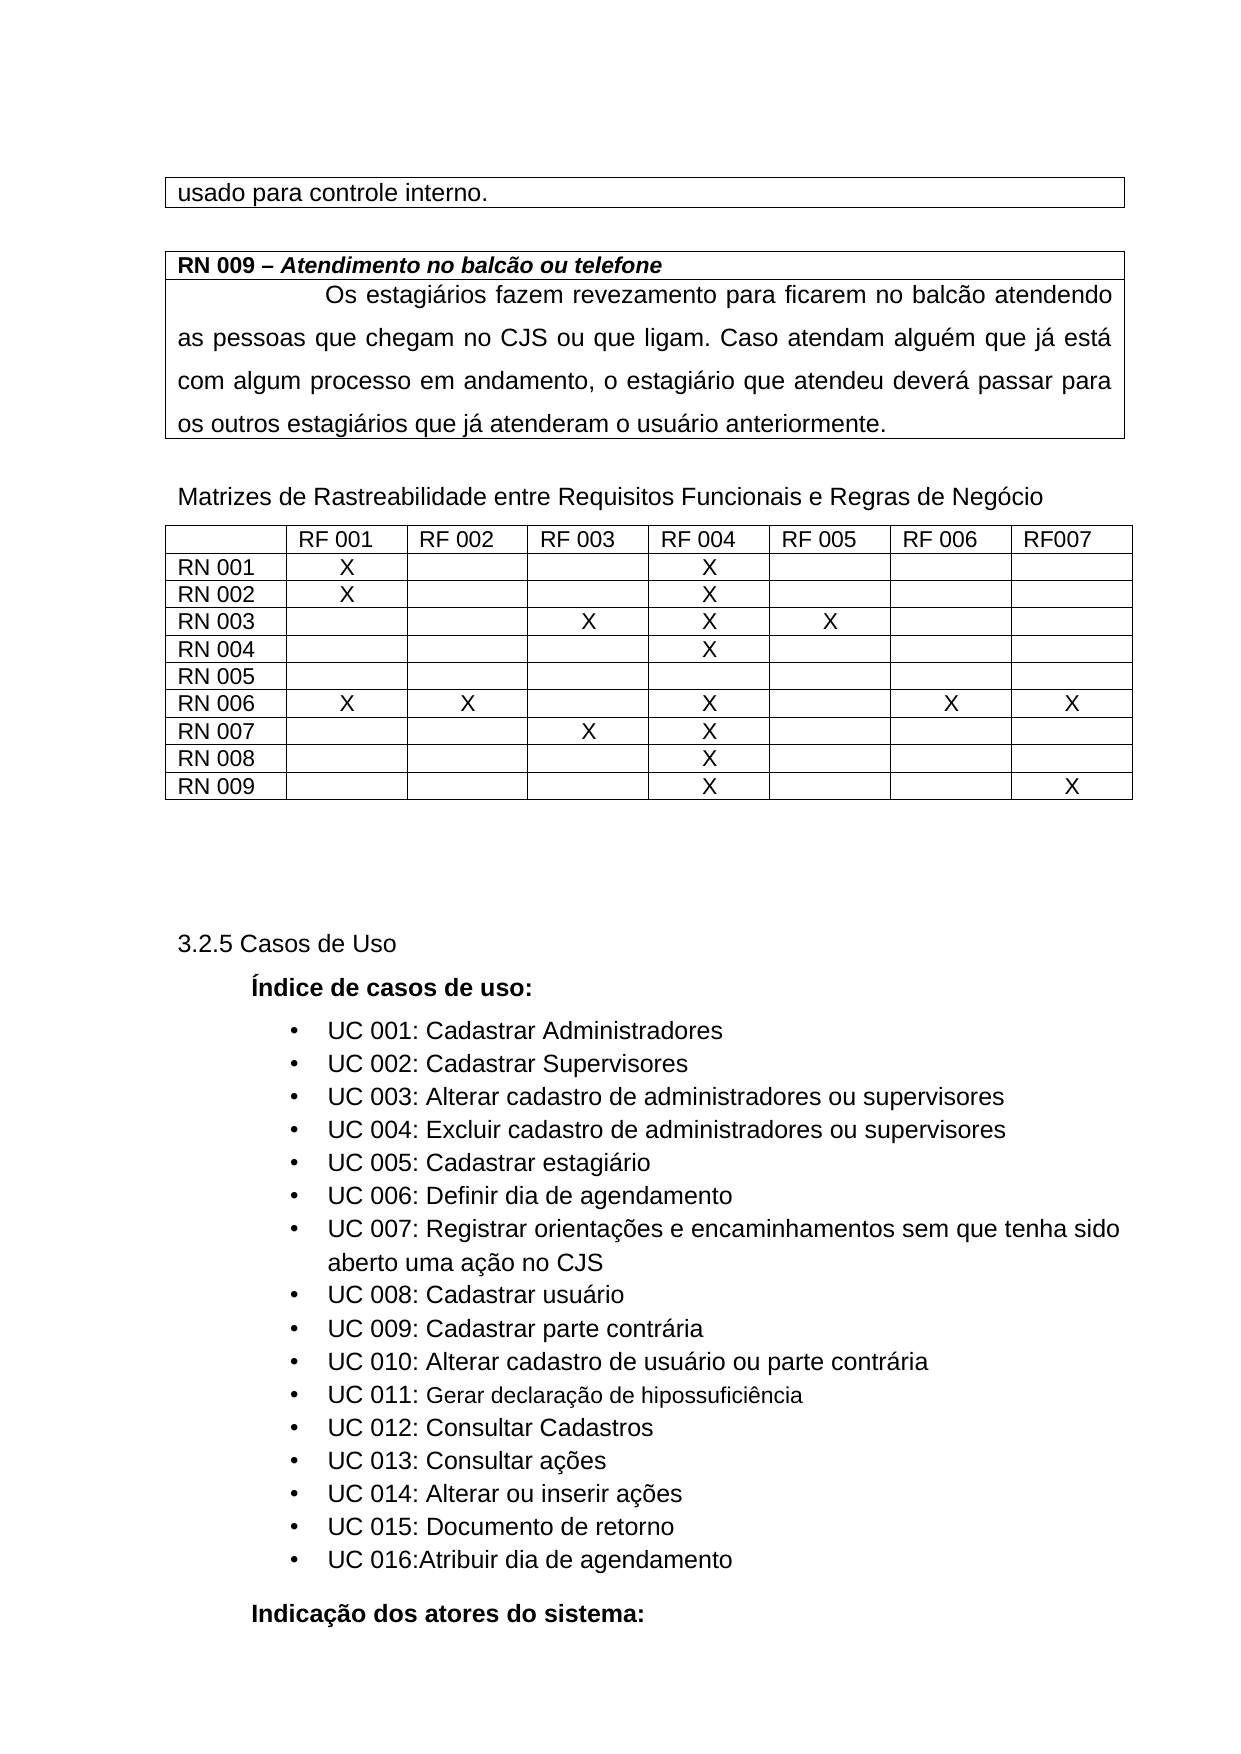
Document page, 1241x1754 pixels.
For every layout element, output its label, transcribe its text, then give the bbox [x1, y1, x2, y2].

table_cell [408, 773, 527, 799]
list UC 010: Alterar cadastro de usuário ou parte contrária [290, 1347, 1122, 1376]
table_cell X [287, 581, 407, 607]
table_cell RN 007 [166, 718, 286, 744]
list UC 013: Consultar ações [290, 1446, 1122, 1475]
table_cell [1012, 608, 1132, 634]
table_cell [770, 690, 890, 717]
table_cell [1012, 636, 1132, 662]
table_cell [408, 663, 527, 689]
table_cell [770, 718, 890, 744]
table_cell [1012, 663, 1132, 689]
table_cell X [649, 718, 769, 744]
table_header RF 001 [287, 526, 407, 552]
table_cell [528, 636, 648, 662]
table_cell X [528, 718, 648, 744]
table_cell [891, 581, 1011, 607]
table_cell [287, 718, 407, 744]
text 3.2.5 Casos de Uso [177, 929, 1122, 958]
table_cell [891, 773, 1011, 799]
table_cell RN 005 [166, 663, 286, 689]
list UC 003: Alterar cadastro de administradores ou supervisores [290, 1082, 1122, 1111]
list UC 001: Cadastrar Administradores [290, 1016, 1122, 1044]
table_cell [649, 663, 769, 689]
table_cell RN 001 [166, 554, 286, 580]
table_cell X [287, 690, 407, 717]
list UC 014: Alterar ou inserir ações [290, 1479, 1122, 1508]
table_cell [408, 554, 527, 580]
table_cell X [649, 581, 769, 607]
table_cell X [649, 773, 769, 799]
list UC 005: Cadastrar estagiário [290, 1148, 1122, 1177]
table_header RN 009 – Atendimento no balcão ou telefone [166, 252, 1124, 278]
table_cell [891, 636, 1011, 662]
table_cell X [891, 690, 1011, 717]
table_header RF007 [1012, 526, 1132, 552]
table_cell RN 006 [166, 690, 286, 717]
table_cell [770, 663, 890, 689]
table_cell RN 003 [166, 608, 286, 634]
table_cell [287, 773, 407, 799]
table_cell X [1012, 690, 1132, 717]
table_cell [1012, 581, 1132, 607]
table_cell RN 004 [166, 636, 286, 662]
list UC 008: Cadastrar usuário [290, 1281, 1122, 1309]
table_cell X [1012, 773, 1132, 799]
table_cell usado para controle interno. [166, 178, 1124, 207]
table_cell [891, 608, 1011, 634]
list UC 011: Gerar declaração de hipossuficiência [290, 1380, 1122, 1409]
list UC 004: Excluir cadastro de administradores ou supervisores [290, 1115, 1122, 1144]
table_cell [891, 718, 1011, 744]
list UC 009: Cadastrar parte contrária [290, 1314, 1122, 1342]
list UC 016:Atribuir dia de agendamento [290, 1546, 1122, 1574]
table_cell [528, 745, 648, 772]
table_header [166, 526, 286, 552]
list UC 012: Consultar Cadastros [290, 1413, 1122, 1442]
list UC 006: Definir dia de agendamento [290, 1181, 1122, 1210]
text Índice de casos de uso: [177, 972, 1122, 1001]
table_cell [1012, 745, 1132, 772]
table_cell X [408, 690, 527, 717]
table_cell [287, 608, 407, 634]
table_cell [528, 554, 648, 580]
list UC 015: Documento de retorno [290, 1512, 1122, 1541]
text Indicação dos atores do sistema: [177, 1599, 1122, 1628]
table_header RF 004 [649, 526, 769, 552]
table_cell [770, 554, 890, 580]
table_cell [408, 608, 527, 634]
table_cell [528, 690, 648, 717]
table_cell [408, 718, 527, 744]
table_cell [770, 745, 890, 772]
table_cell [528, 663, 648, 689]
table_header RF 006 [891, 526, 1011, 552]
table_cell [408, 636, 527, 662]
table_cell [770, 773, 890, 799]
table_cell X [649, 745, 769, 772]
table_header RF 003 [528, 526, 648, 552]
table_cell X [528, 608, 648, 634]
list UC 007: Registrar orientações e encaminhamentos sem que tenha sido aberto uma ação no CJS [290, 1214, 1122, 1276]
table_cell RN 009 [166, 773, 286, 799]
table_cell X [649, 636, 769, 662]
table_cell [287, 636, 407, 662]
table_cell [528, 581, 648, 607]
table_cell RN 008 [166, 745, 286, 772]
table_cell X [649, 690, 769, 717]
table_cell Os estagiários fazem revezamento para ficarem no balcão atendendo as pessoas que chegam no CJS ou que ligam. Caso atendam alguém que já está com algum processo em andamento, o estagiário que atendeu deverá passar para os outros estagiários que já atenderam o usuário anteriormente. [166, 280, 1124, 438]
table_header RF 002 [408, 526, 527, 552]
table_cell X [287, 554, 407, 580]
table_cell [408, 581, 527, 607]
table_cell X [770, 608, 890, 634]
table_cell RN 002 [166, 581, 286, 607]
table_cell [1012, 554, 1132, 580]
table_cell [408, 745, 527, 772]
table_header RF 005 [770, 526, 890, 552]
table_cell [287, 745, 407, 772]
list UC 002: Cadastrar Supervisores [290, 1049, 1122, 1078]
table_cell [891, 663, 1011, 689]
table_cell [1012, 718, 1132, 744]
table_cell [528, 773, 648, 799]
table_cell [891, 745, 1011, 772]
table_cell [770, 636, 890, 662]
table_cell [770, 581, 890, 607]
table_cell X [649, 554, 769, 580]
table_cell [287, 663, 407, 689]
text Matrizes de Rastreabilidade entre Requisitos Funcionais e Regras de Negócio [177, 482, 1122, 511]
table_cell X [649, 608, 769, 634]
table_cell [891, 554, 1011, 580]
